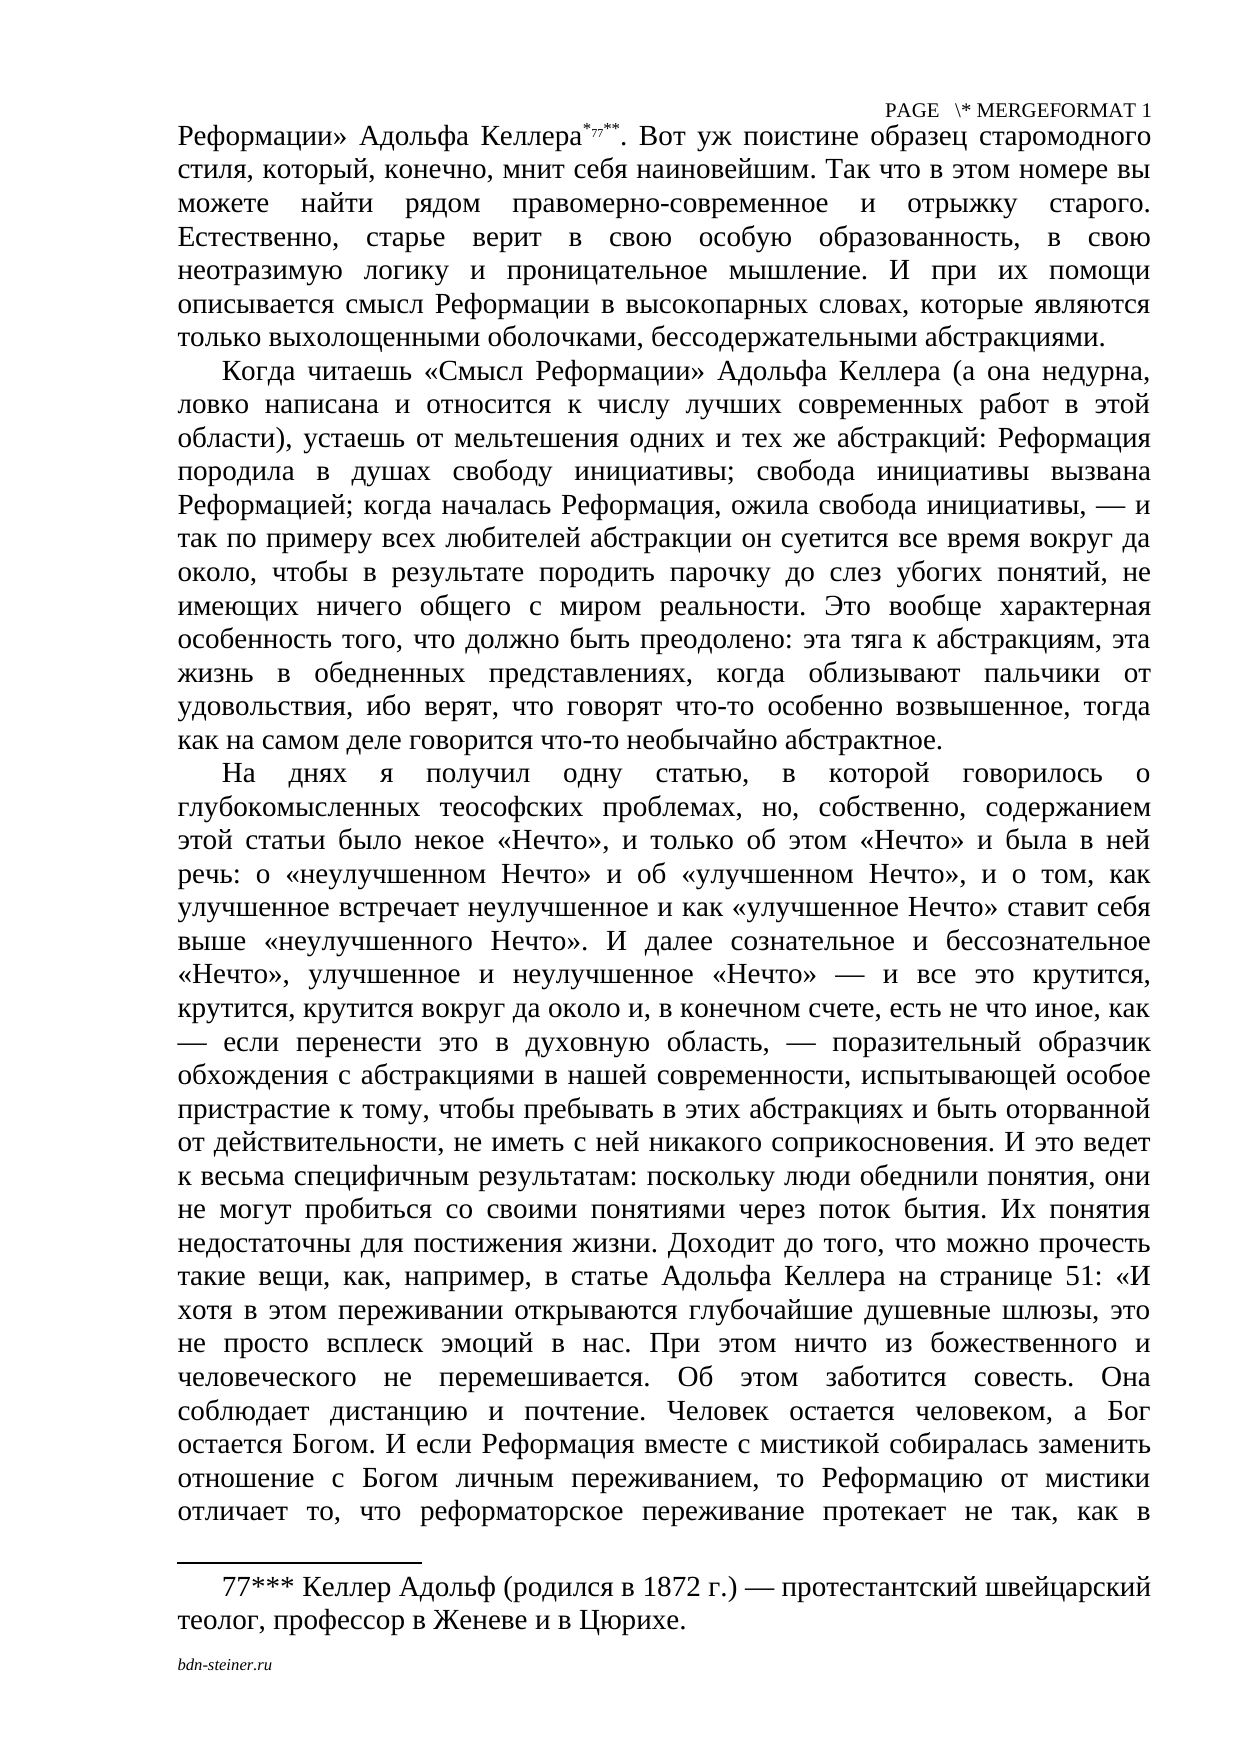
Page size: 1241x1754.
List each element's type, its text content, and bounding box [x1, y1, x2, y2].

text *** Келлер Адольф (родился в 1872 г.) — протестантский швейцарский теолог, профессор в Женеве и в Цюрихе. [177, 1569, 1152, 1636]
text На днях я получил одну статью, в которой говорилось о глубокомысленных теософских проблемах, но, собственно, содержанием этой статьи было некое «Нечто», и только об этом «Нечто» и была в ней речь: о «неулучшенном Нечто» и об «улучшенном Нечто», и о том, как улучшенное встречает неулучшенное и как «улучшенное Нечто» ставит себя выше «неулучшенного Нечто». И далее сознательное и бессознательное «Нечто», улучшенное и неулучшенное «Нечто» — и все это крутится, крутится, крутится вокруг да около и, в конечном счете, есть не что иное, как — если перенести это в духовную область, — поразительный образчик обхождения с абстракциями в нашей современности, испытывающей особое пристрастие к тому, чтобы пребывать в этих абстракциях и быть оторванной от действительности, не иметь с ней никакого соприкосновения. И это ведет к весьма специфичным результатам: поскольку люди обеднили понятия, они не могут пробиться со своими понятиями через поток бытия. Их понятия недостаточны для постижения жизни. Доходит до того, что можно прочесть такие вещи, как, например, в статье Адольфа Келлера на странице 51: «И хотя в этом переживании открываются глубочайшие душевные шлюзы, это не просто всплеск эмоций в нас. При этом ничто из божественного и человеческого не перемешивается. Об этом заботится совесть. Она соблюдает дистанцию и почтение. Человек остается человеком, а Бог остается Богом. И если Реформация вместе с мистикой собиралась заменить отношение с Богом личным переживанием, то Реформацию от мистики отличает то, что реформаторское переживание протекает не так, как в [177, 755, 1152, 1527]
text Реформации» Адольфа Келлера***. Вот уж поистине образец старомодного стиля, который, конечно, мнит себя наиновейшим. Так что в этом номере вы можете найти рядом правомерно-современное и отрыжку старого. Естественно, старье верит в свою особую образованность, в свою неотразимую логику и проницательное мышление. И при их помощи описывается смысл Реформации в высокопарных словах, которые являются только выхолощенными оболочками, бессодержательными абстракциями. [177, 118, 1152, 353]
text Когда читаешь «Смысл Реформации» Адольфа Келлера (а она недурна, ловко написана и относится к числу лучших современных работ в этой области), устаешь от мельтешения одних и тех же абстракций: Реформация породила в душах свободу инициативы; свобода инициативы вызвана Реформацией; когда началась Реформация, ожила свобода инициативы, — и так по примеру всех любителей абстракции он суетится все время вокруг да около, чтобы в результате породить парочку до слез убогих понятий, не имеющих ничего общего с миром реальности. Это вообще характерная особенность того, что должно быть преодолено: эта тяга к абстракциям, эта жизнь в обедненных представлениях, когда облизывают пальчики от удовольствия, ибо верят, что говорят что-то особенно возвышенное, тогда как на самом деле говорится что-то необычайно абстрактное. [177, 353, 1152, 755]
